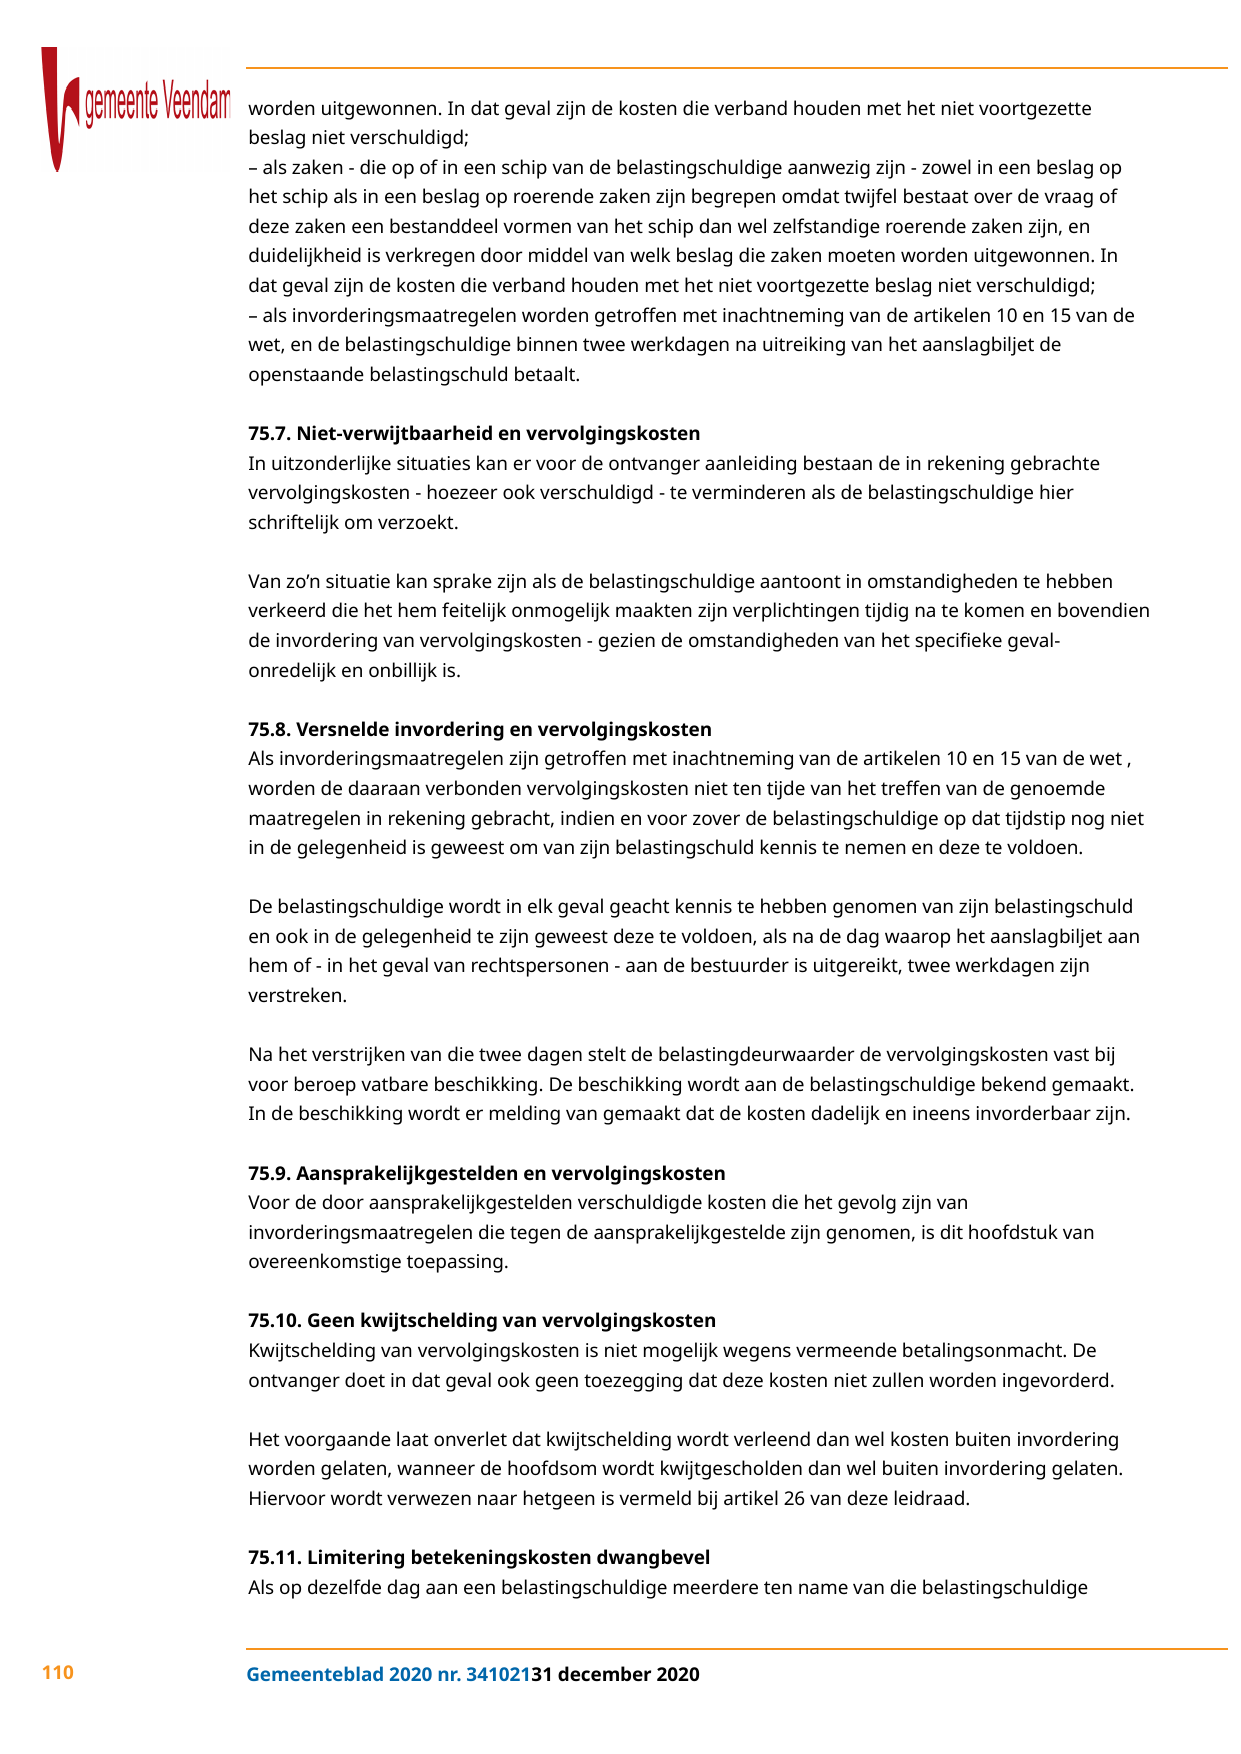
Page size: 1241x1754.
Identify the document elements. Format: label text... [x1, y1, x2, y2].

text 75.10. Geen kwijtschelding van vervolgingskosten [248, 1308, 1152, 1333]
text worden uitgewonnen. In dat geval zijn de kosten die verband houden met het niet voortgezette beslag niet verschuldigd; [248, 95, 1152, 150]
text Het voorgaande laat onverlet dat kwijtschelding wordt verleend dan wel kosten buiten invordering worden gelaten, wanneer de hoofdsom wordt kwijtgescholden dan wel buiten invordering gelaten. Hiervoor wordt verwezen naar hetgeen is vermeld bij artikel 26 van deze leidraad. [248, 1426, 1152, 1511]
text Voor de door aansprakelijkgestelden verschuldigde kosten die het gevolg zijn van invorderingsmaatregelen die tegen de aansprakelijkgestelde zijn genomen, is dit hoofdstuk van overeenkomstige toepassing. [248, 1189, 1152, 1274]
text De belastingschuldige wordt in elk geval geacht kennis te hebben genomen van zijn belastingschuld en ook in de gelegenheid te zijn geweest deze te voldoen, als na de dag waarop het aanslagbiljet aan hem of - in het geval van rechtspersonen - aan de bestuurder is uitgereikt, twee werkdagen zijn verstreken. [248, 893, 1152, 1008]
text – als invorderingsmaatregelen worden getroffen met inachtneming van de artikelen 10 en 15 van de wet, en de belastingschuldige binnen twee werkdagen na uitreiking van het aanslagbiljet de openstaande belastingschuld betaalt. [248, 302, 1152, 387]
picture [41, 47, 231, 172]
text Als invorderingsmaatregelen zijn getroffen met inachtneming van de artikelen 10 en 15 van de wet , worden de daaraan verbonden vervolgingskosten niet ten tijde van het treffen van de genoemde maatregelen in rekening gebracht, indien en voor zover de belastingschuldige op dat tijdstip nog niet in de gelegenheid is geweest om van zijn belastingschuld kennis te nemen en deze te voldoen. [248, 746, 1152, 860]
text 75.11. Limitering betekeningskosten dwangbevel [248, 1544, 1152, 1570]
text – als zaken - die op of in een schip van de belastingschuldige aanwezig zijn - zowel in een beslag op het schip als in een beslag op roerende zaken zijn begrepen omdat twijfel bestaat over de vraag of deze zaken een bestanddeel vormen van het schip dan wel zelfstandige roerende zaken zijn, en duidelijkheid is verkregen door middel van welk beslag die zaken moeten worden uitgewonnen. In dat geval zijn de kosten die verband houden met het niet voortgezette beslag niet verschuldigd; [248, 154, 1152, 298]
text Na het verstrijken van die twee dagen stelt de belastingdeurwaarder de vervolgingskosten vast bij voor beroep vatbare beschikking. De beschikking wordt aan de belastingschuldige bekend gemaakt. In de beschikking wordt er melding van gemaakt dat de kosten dadelijk en ineens invorderbaar zijn. [248, 1041, 1152, 1126]
text 75.8. Versnelde invordering en vervolgingskosten [248, 716, 1152, 742]
text Van zo’n situatie kan sprake zijn als de belastingschuldige aantoont in omstandigheden te hebben verkeerd die het hem feitelijk onmogelijk maakten zijn verplichtingen tijdig na te komen en bovendien de invordering van vervolgingskosten - gezien de omstandigheden van het specifieke geval- onredelijk en onbillijk is. [248, 568, 1152, 683]
text In uitzonderlijke situaties kan er voor de ontvanger aanleiding bestaan de in rekening gebrachte vervolgingskosten - hoezeer ook verschuldigd - te verminderen als de belastingschuldige hier schriftelijk om verzoekt. [248, 450, 1152, 535]
text Als op dezelfde dag aan een belastingschuldige meerdere ten name van die belastingschuldige [248, 1574, 1152, 1600]
text 75.7. Niet-verwijtbaarheid en vervolgingskosten [248, 420, 1152, 446]
text 75.9. Aansprakelijkgestelden en vervolgingskosten [248, 1160, 1152, 1186]
text Kwijtschelding van vervolgingskosten is niet mogelijk wegens vermeende betalingsonmacht. De ontvanger doet in dat geval ook geen toezegging dat deze kosten niet zullen worden ingevorderd. [248, 1337, 1152, 1393]
